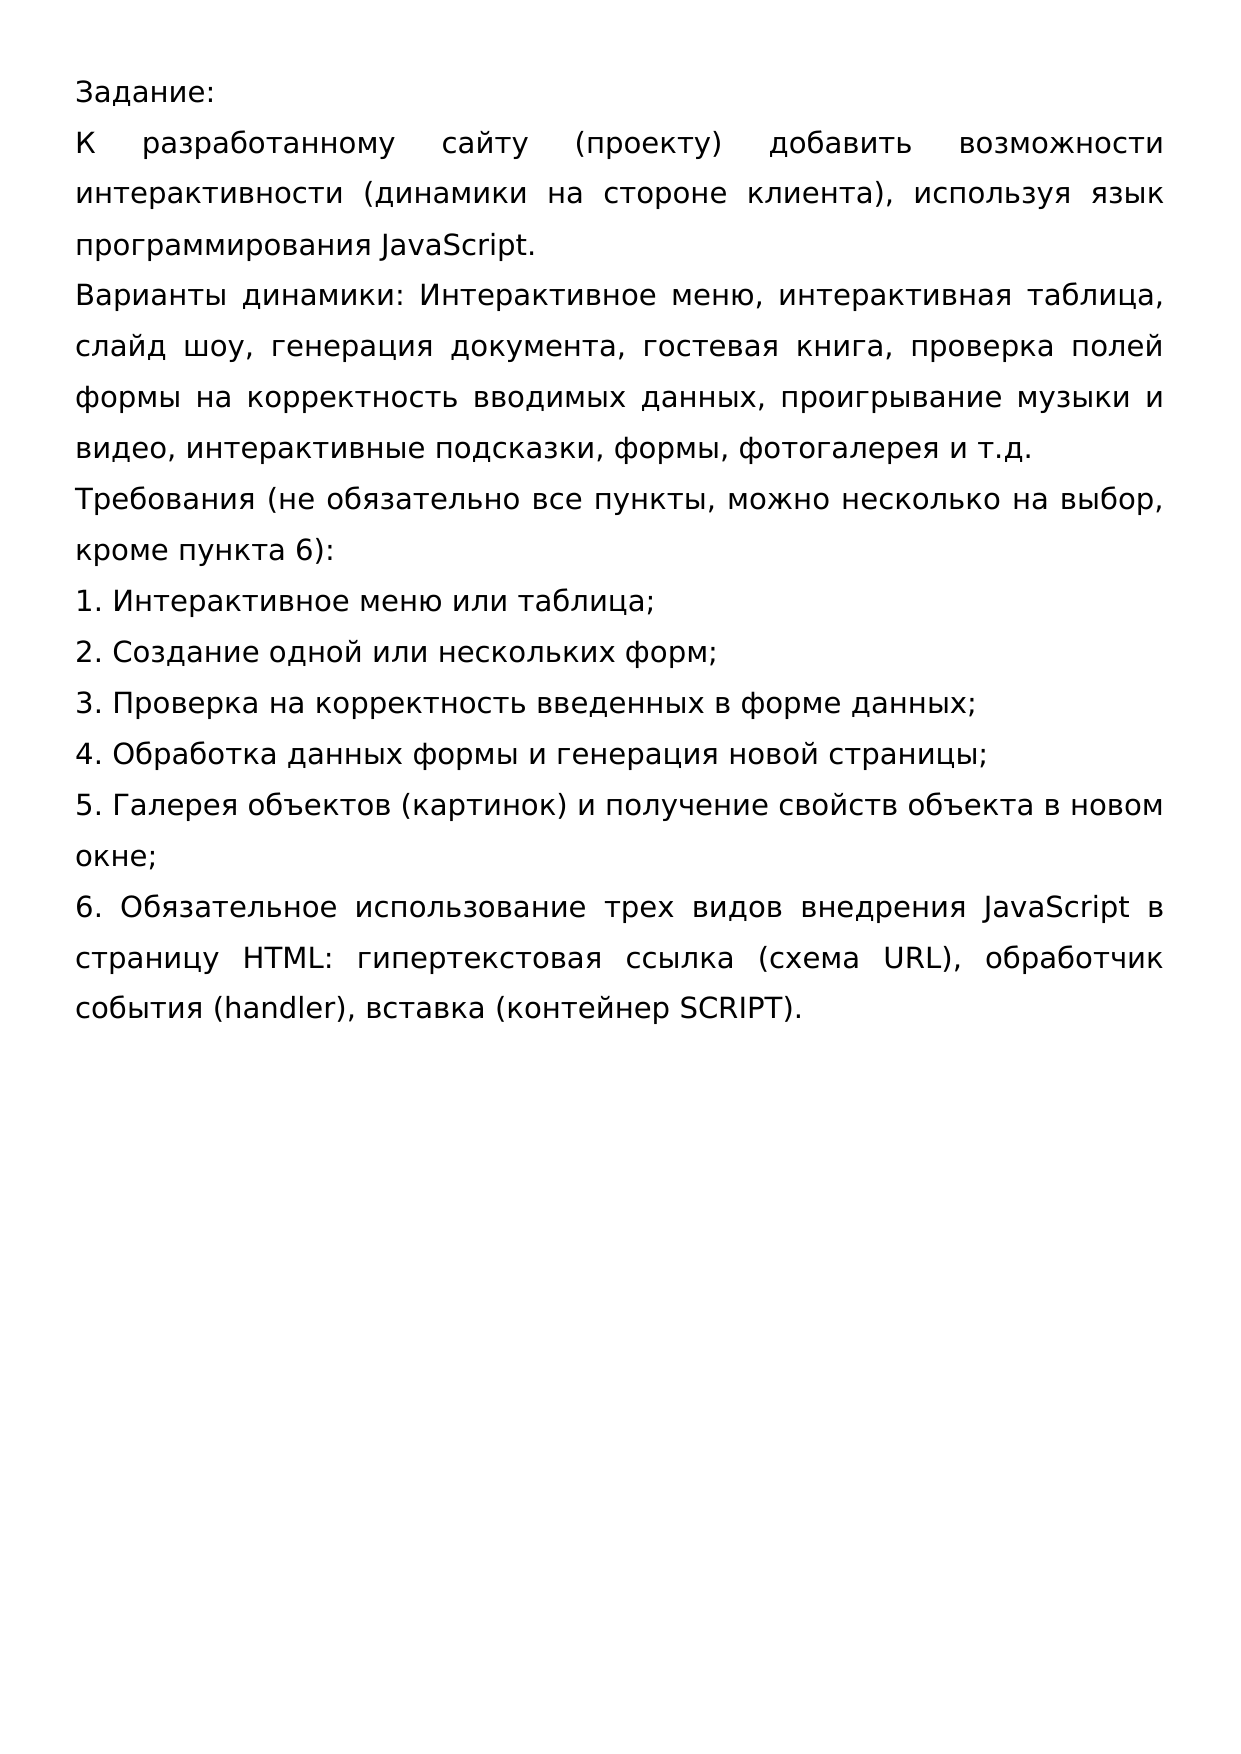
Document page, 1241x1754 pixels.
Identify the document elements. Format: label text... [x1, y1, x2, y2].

text 4. Обработка данных формы и генерация новой страницы; [75, 737, 1165, 771]
text 6. Обязательное использование трех видов внедрения JavaScript в страницу HTML: гипертекстовая ссылка (схема URL), обработчик события (handler), вставка (контейнер SCRIPT). [75, 890, 1165, 1026]
text Задание: [75, 75, 1165, 109]
text 3. Проверка на корректность введенных в форме данных; [75, 686, 1165, 720]
text 2. Создание одной или нескольких форм; [75, 635, 1165, 669]
text Требования (не обязательно все пункты, можно несколько на выбор, кроме пункта 6): [75, 482, 1165, 567]
text 5. Галерея объектов (картинок) и получение свойств объекта в новом окне; [75, 788, 1165, 873]
text Варианты динамики: Интерактивное меню, интерактивная таблица, слайд шоу, генерация документа, гостевая книга, проверка полей формы на корректность вводимых данных, проигрывание музыки и видео, интерактивные подсказки, формы, фотогалерея и т.д. [75, 279, 1165, 466]
text К разработанному сайту (проекту) добавить возможности интерактивности (динамики на стороне клиента), используя язык программирования JavaScript. [75, 126, 1165, 262]
text 1. Интерактивное меню или таблица; [75, 584, 1165, 618]
